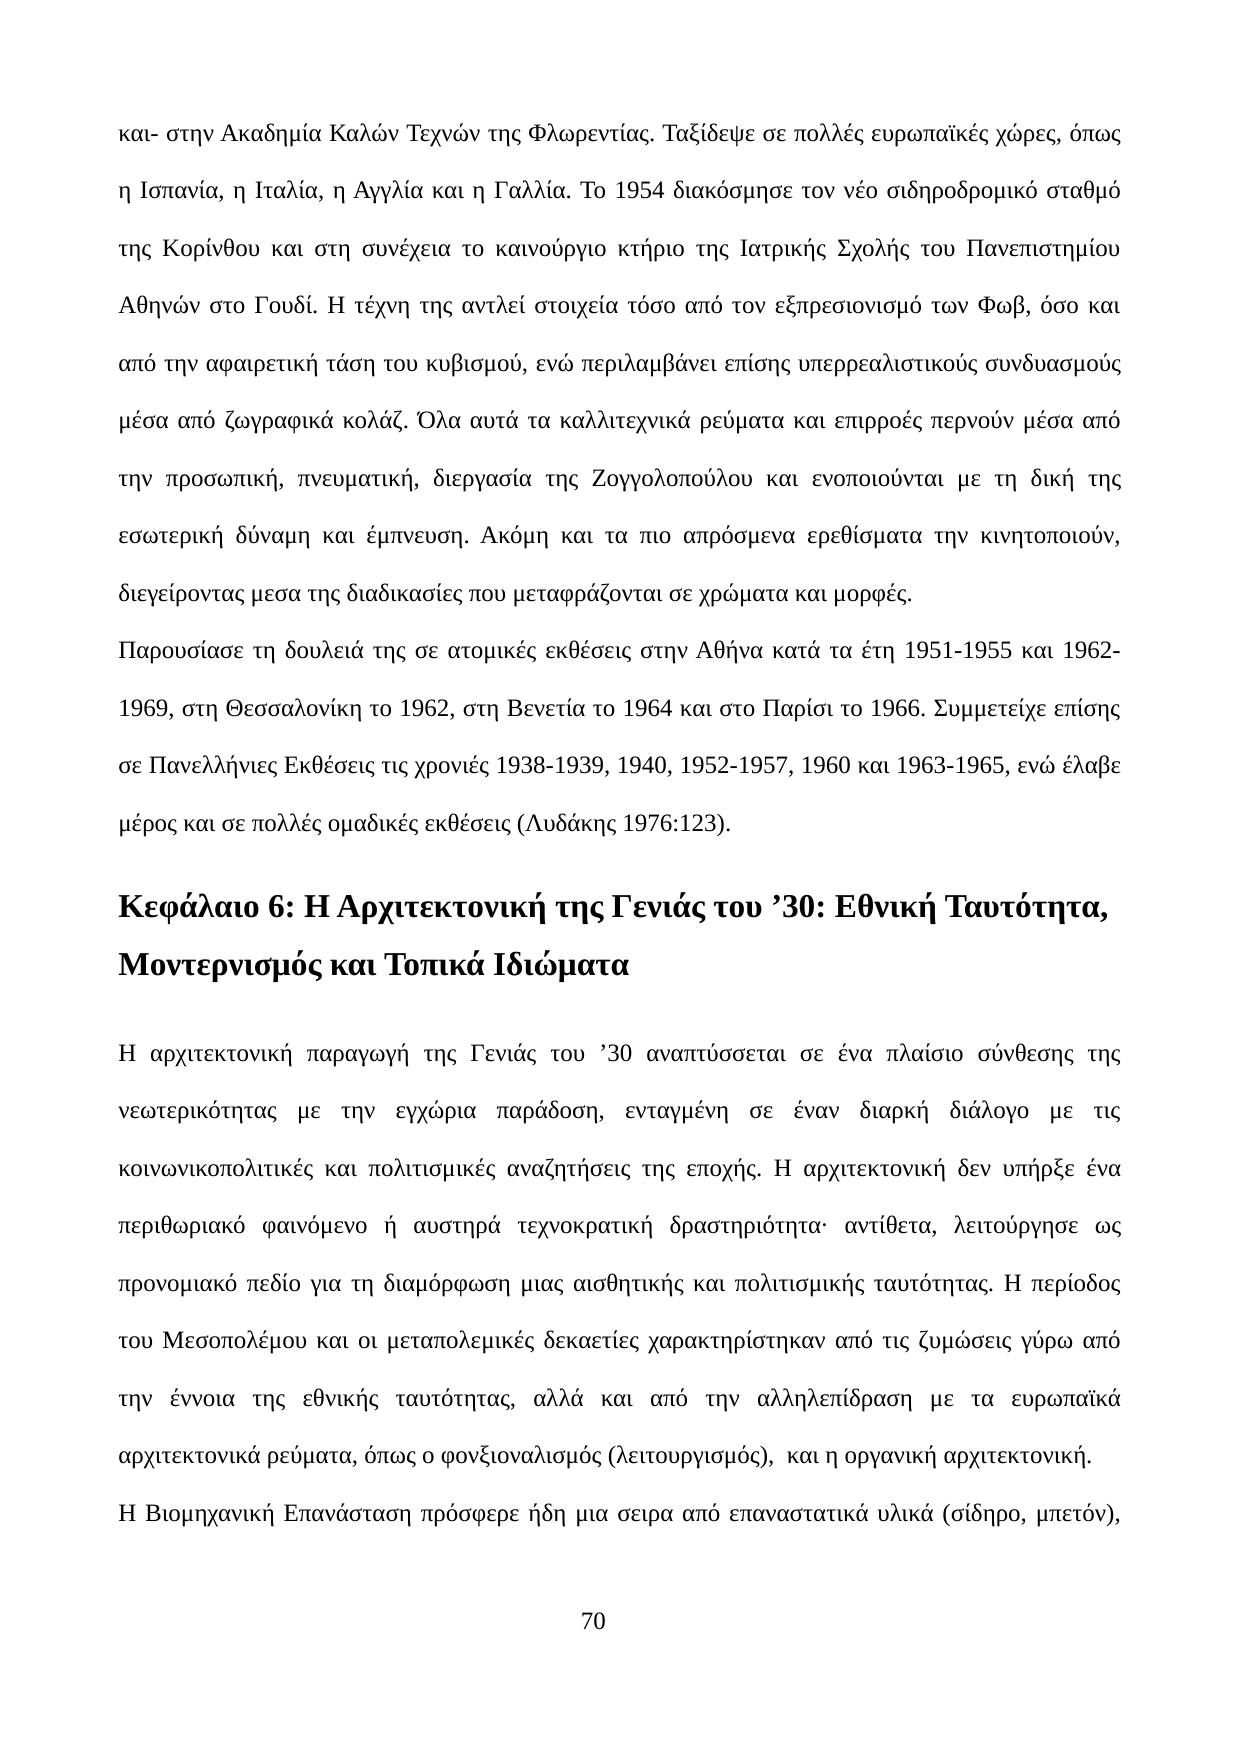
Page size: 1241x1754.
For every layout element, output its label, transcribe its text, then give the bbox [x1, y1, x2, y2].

text Η αρχιτεκτονική παραγωγή της Γενιάς του ’30 αναπτύσσεται σε ένα πλαίσιο σύνθεσης της νεωτερικότητας με την εγχώρια παράδοση, ενταγμένη σε έναν διαρκή διάλογο με τις κοινωνικοπολιτικές και πολιτισμικές αναζητήσεις της εποχής. Η αρχιτεκτονική δεν υπήρξε ένα περιθωριακό φαινόμενο ή αυστηρά τεχνοκρατική δραστηριότητα· αντίθετα, λειτούργησε ως προνομιακό πεδίο για τη διαμόρφωση μιας αισθητικής και πολιτισμικής ταυτότητας. Η περίοδος του Μεσοπολέμου και οι μεταπολεμικές δεκαετίες χαρακτηρίστηκαν από τις ζυμώσεις γύρω από την έννοια της εθνικής ταυτότητας, αλλά και από την αλληλεπίδραση με τα ευρωπαϊκά αρχιτεκτονικά ρεύματα, όπως ο φονξιοναλισμός (λειτουργισμός), και η οργανική αρχιτεκτονική. [118, 1014, 1122, 1469]
text Παρουσίασε τη δουλειά της σε ατομικές εκθέσεις στην Αθήνα κατά τα έτη 1951-1955 και 1962-1969, στη Θεσσαλονίκη το 1962, στη Βενετία το 1964 και στο Παρίσι το 1966. Συμμετείχε επίσης σε Πανελλήνιες Εκθέσεις τις χρονιές 1938-1939, 1940, 1952-1957, 1960 και 1963-1965, ενώ έλαβε μέρος και σε πολλές ομαδικές εκθέσεις (Λυδάκης 1976:123). [118, 634, 1122, 837]
text και- στην Ακαδημία Καλών Τεχνών της Φλωρεντίας. Ταξίδεψε σε πολλές ευρωπαϊκές χώρες, όπως η Ισπανία, η Ιταλία, η Αγγλία και η Γαλλία. Το 1954 διακόσμησε τον νέο σιδηροδρομικό σταθμό της Κορίνθου και στη συνέχεια το καινούργιο κτήριο της Ιατρικής Σχολής του Πανεπιστημίου Αθηνών στο Γουδί. Η τέχνη της αντλεί στοιχεία τόσο από τον εξπρεσιονισμό των Φωβ, όσο και από την αφαιρετική τάση του κυβισμού, ενώ περιλαμβάνει επίσης υπερρεαλιστικούς συνδυασμούς μέσα από ζωγραφικά κολάζ. Όλα αυτά τα καλλιτεχνικά ρεύματα και επιρροές περνούν μέσα από την προσωπική, πνευματική, διεργασία της Ζογγολοπούλου και ενοποιούνται με τη δική της εσωτερική δύναμη και έμπνευση. Ακόμη και τα πιο απρόσμενα ερεθίσματα την κινητοποιούν, διεγείροντας μεσα της διαδικασίες που μεταφράζονται σε χρώματα και μορφές. [118, 118, 1122, 607]
text Η Βιομηχανική Επανάσταση πρόσφερε ήδη μια σειρα από επαναστατικά υλικά (σίδηρο, μπετόν), [118, 1496, 1122, 1527]
text Κεφάλαιο 6: Η Αρχιτεκτονική της Γενιάς του ’30: Εθνική Ταυτότητα, Μοντερνισμός και Τοπικά Ιδιώματα [118, 864, 1122, 982]
